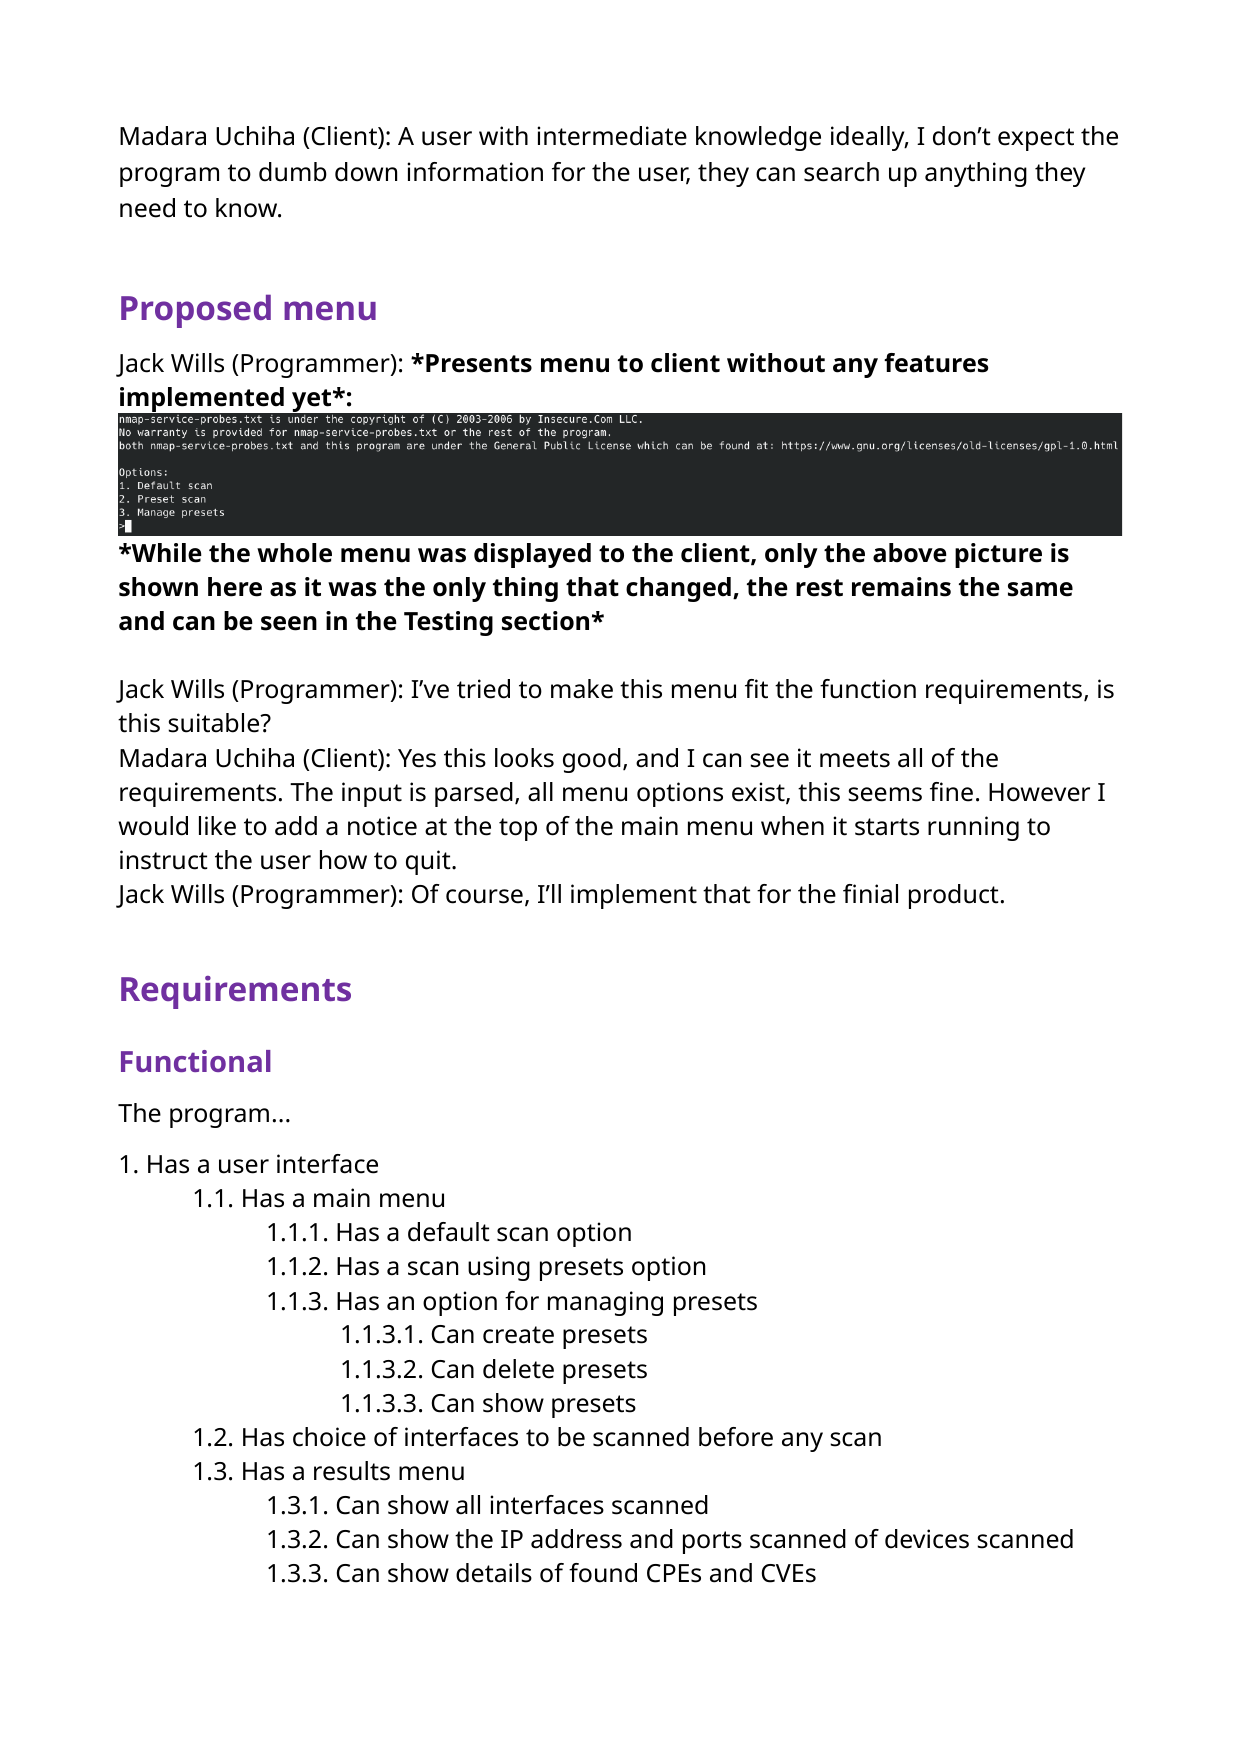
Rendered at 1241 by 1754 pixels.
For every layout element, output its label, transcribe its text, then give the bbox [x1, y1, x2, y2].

text 1.1.2. Has a scan using presets option [118, 1249, 1122, 1283]
text 1.1.3.2. Can delete presets [118, 1351, 1122, 1385]
text 1.3.3. Can show details of found CPEs and CVEs [118, 1556, 1122, 1590]
subtitle Functional [118, 1041, 1122, 1081]
text 1.3.2. Can show the IP address and ports scanned of devices scanned [118, 1522, 1122, 1556]
text 1.2. Has choice of interfaces to be scanned before any scan [118, 1419, 1122, 1453]
text 1.1. Has a main menu [118, 1181, 1122, 1215]
text Madara Uchiha (Client): A user with intermediate knowledge ideally, I don’t expect the program to dumb down information for the user, they can search up anything they need to know. [118, 118, 1122, 225]
picture [118, 413, 1123, 536]
text 1.1.3.1. Can create presets [118, 1317, 1122, 1351]
text Jack Wills (Programmer): *Presents menu to client without any features implemented yet*: [118, 345, 1122, 413]
text *While the whole menu was displayed to the client, only the above picture is shown here as it was the only thing that changed, the rest remains the same and can be seen in the Testing section* [118, 536, 1122, 638]
text 1. Has a user interface [118, 1147, 1122, 1181]
subtitle Proposed menu [118, 284, 1122, 330]
text Madara Uchiha (Client): Yes this looks good, and I can see it meets all of the requirements. The input is parsed, all menu options exist, this seems fine. However I would like to add a notice at the top of the main menu when it starts running to instruct the user how to quit. [118, 740, 1122, 876]
subtitle Requirements [118, 965, 1122, 1011]
text 1.1.3. Has an option for managing presets [118, 1283, 1122, 1317]
text 1.3. Has a results menu [118, 1453, 1122, 1487]
text 1.1.1. Has a default scan option [118, 1215, 1122, 1249]
text Jack Wills (Programmer): Of course, I’ll implement that for the finial product. [118, 876, 1122, 911]
text 1.1.3.3. Can show presets [118, 1385, 1122, 1419]
text Jack Wills (Programmer): I’ve tried to make this menu fit the function requirements, is this suitable? [118, 672, 1122, 740]
text 1.3.1. Can show all interfaces scanned [118, 1487, 1122, 1522]
text The program... [118, 1096, 1122, 1130]
